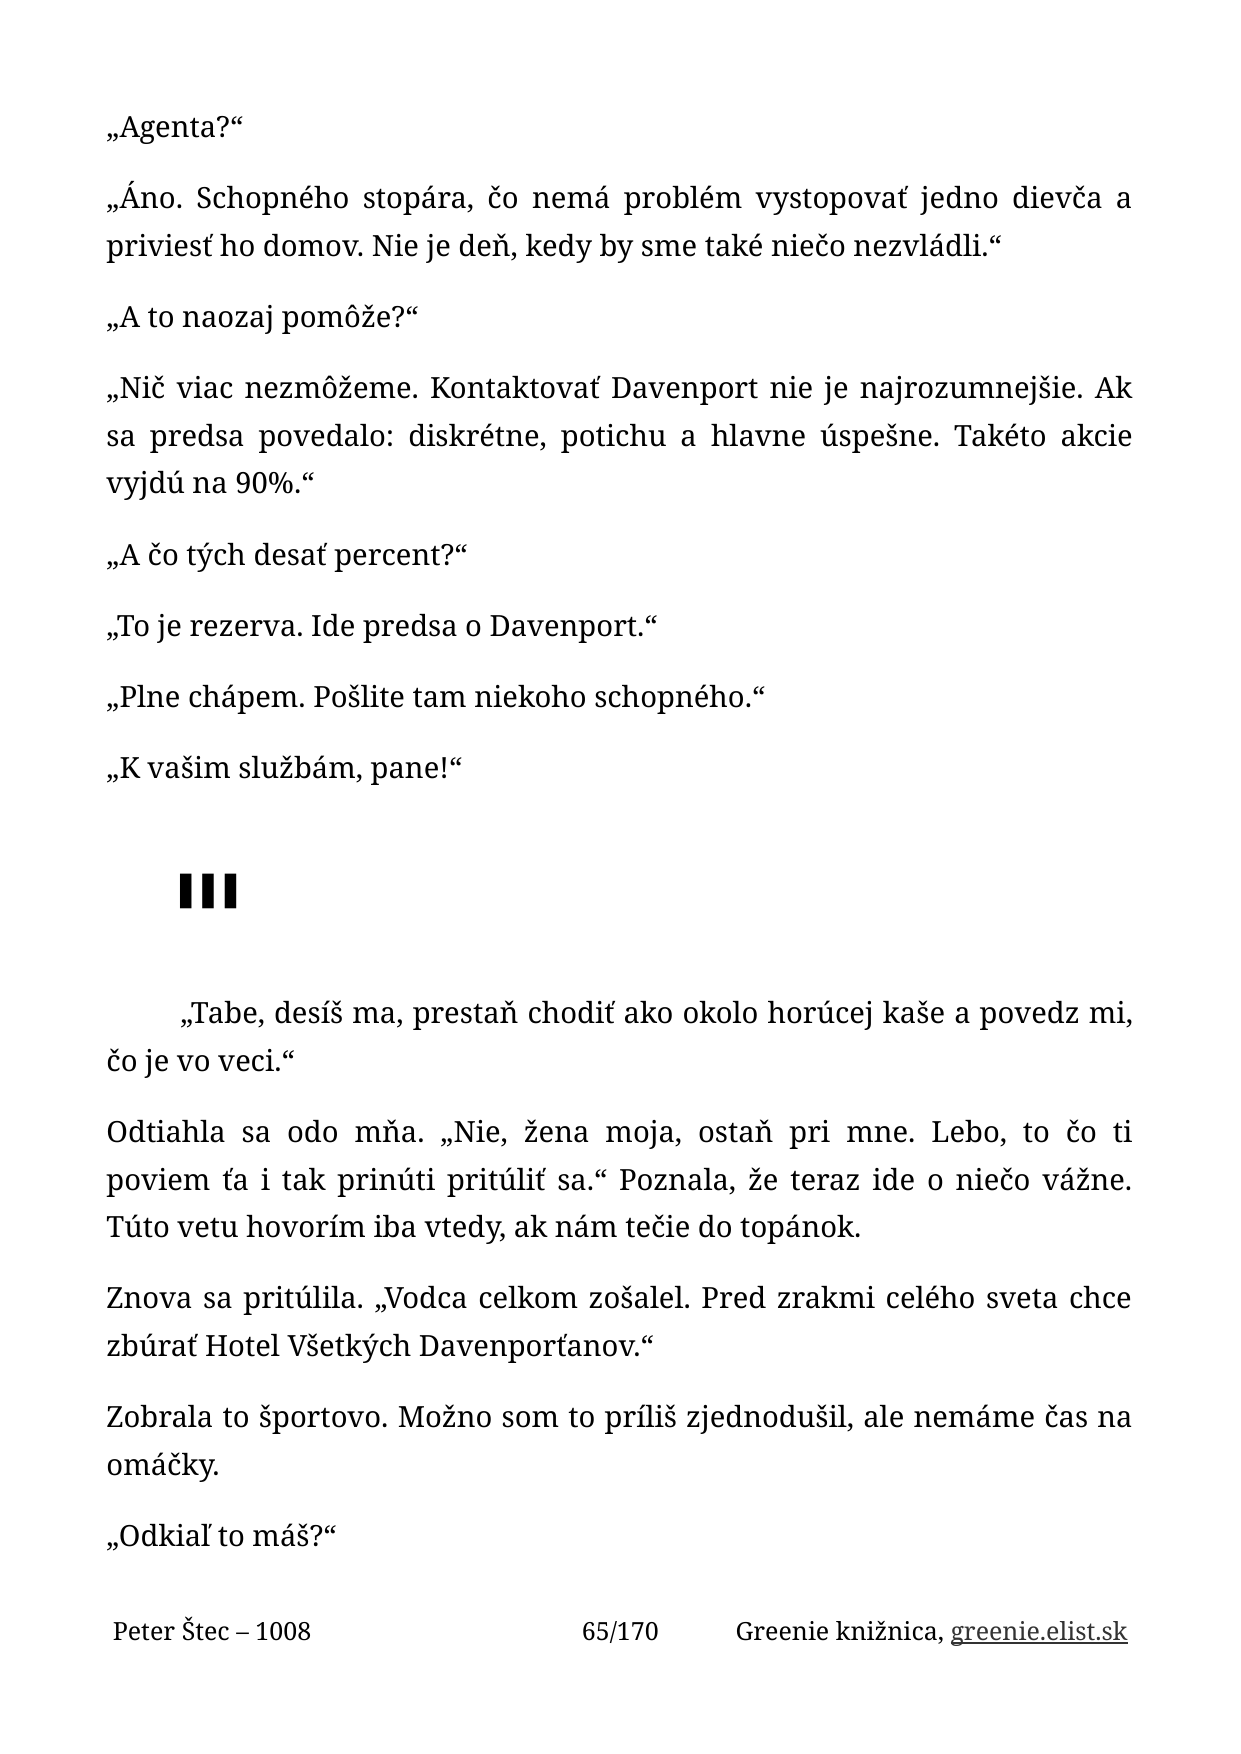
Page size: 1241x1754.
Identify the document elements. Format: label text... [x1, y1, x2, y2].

text „A čo tých desať percent?“ [106, 534, 1134, 574]
text „Agenta?“ [106, 106, 1134, 146]
text „Tabe, desíš ma, prestaň chodiť ako okolo horúcej kaše a povedz mi, čo je vo veci.“ [106, 992, 1134, 1080]
text ▌▌▌ [106, 870, 1134, 910]
text „K vašim službám, pane!“ [106, 748, 1134, 787]
text „To je rezerva. Ide predsa o Davenport.“ [106, 605, 1134, 645]
text „Áno. Schopného stopára, čo nemá problém vystopovať jedno dievča a priviesť ho domov. Nie je deň, kedy by sme také niečo nezvládli.“ [106, 177, 1134, 265]
text „Nič viac nezmôžeme. Kontaktovať Davenport nie je najrozumnejšie. Ak sa predsa povedalo: diskrétne, potichu a hlavne úspešne. Takéto akcie vyjdú na 90%.“ [106, 368, 1134, 502]
text Zobrala to športovo. Možno som to príliš zjednodušil, ale nemáme čas na omáčky. [106, 1397, 1134, 1484]
text „Plne chápem. Pošlite tam niekoho schopného.“ [106, 677, 1134, 716]
text „Odkiaľ to máš?“ [106, 1515, 1134, 1555]
text Odtiahla sa odo mňa. „Nie, žena moja, ostaň pri mne. Lebo, to čo ti poviem ťa i tak prinúti pritúliť sa.“ Poznala, že teraz ide o niečo vážne. Túto vetu hovorím iba vtedy, ak nám tečie do topánok. [106, 1111, 1134, 1246]
text Znova sa pritúlila. „Vodca celkom zošalel. Pred zrakmi celého sveta chce zbúrať Hotel Všetkých Davenporťanov.“ [106, 1278, 1134, 1365]
text „A to naozaj pomôže?“ [106, 296, 1134, 336]
